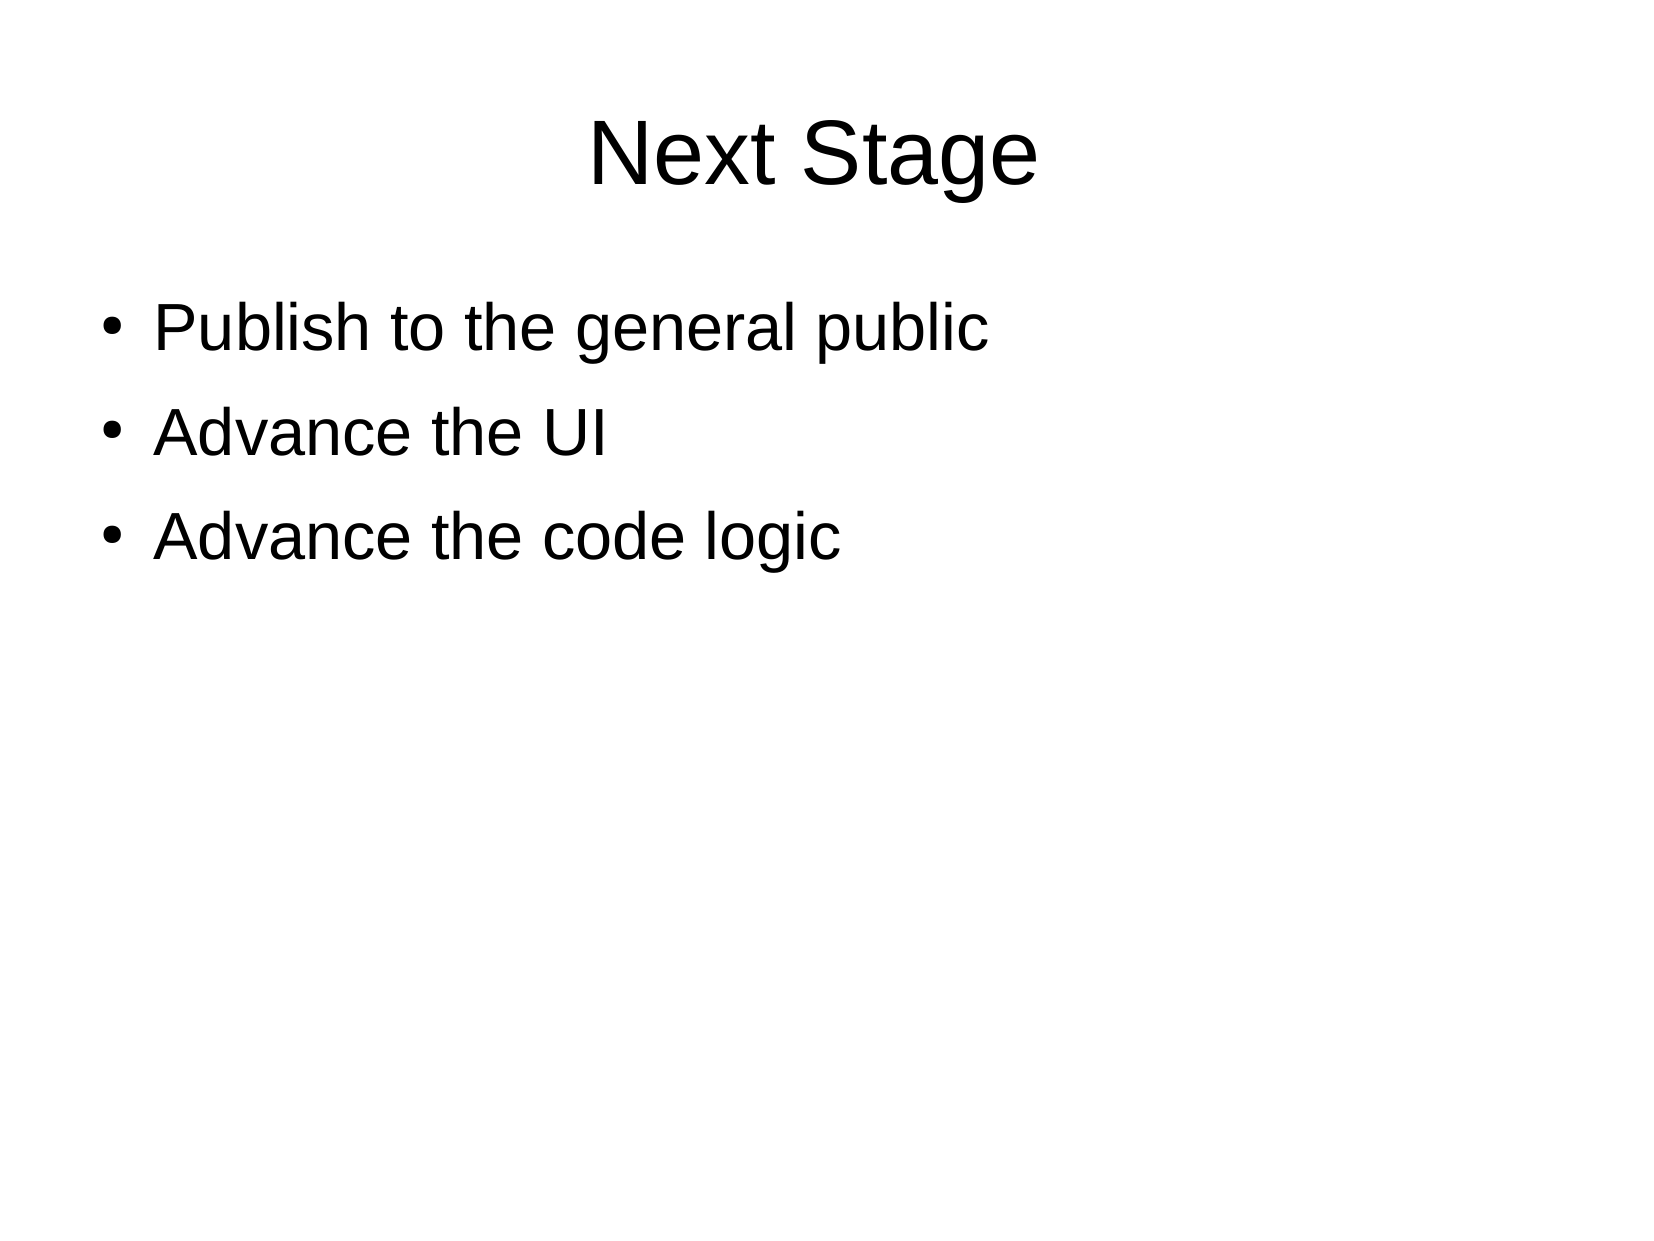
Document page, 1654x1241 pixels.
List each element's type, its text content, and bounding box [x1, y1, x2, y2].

title Next Stage [82, 49, 1571, 257]
list Publish to the general public Advance the UI Advance the code logic [82, 290, 1571, 1010]
